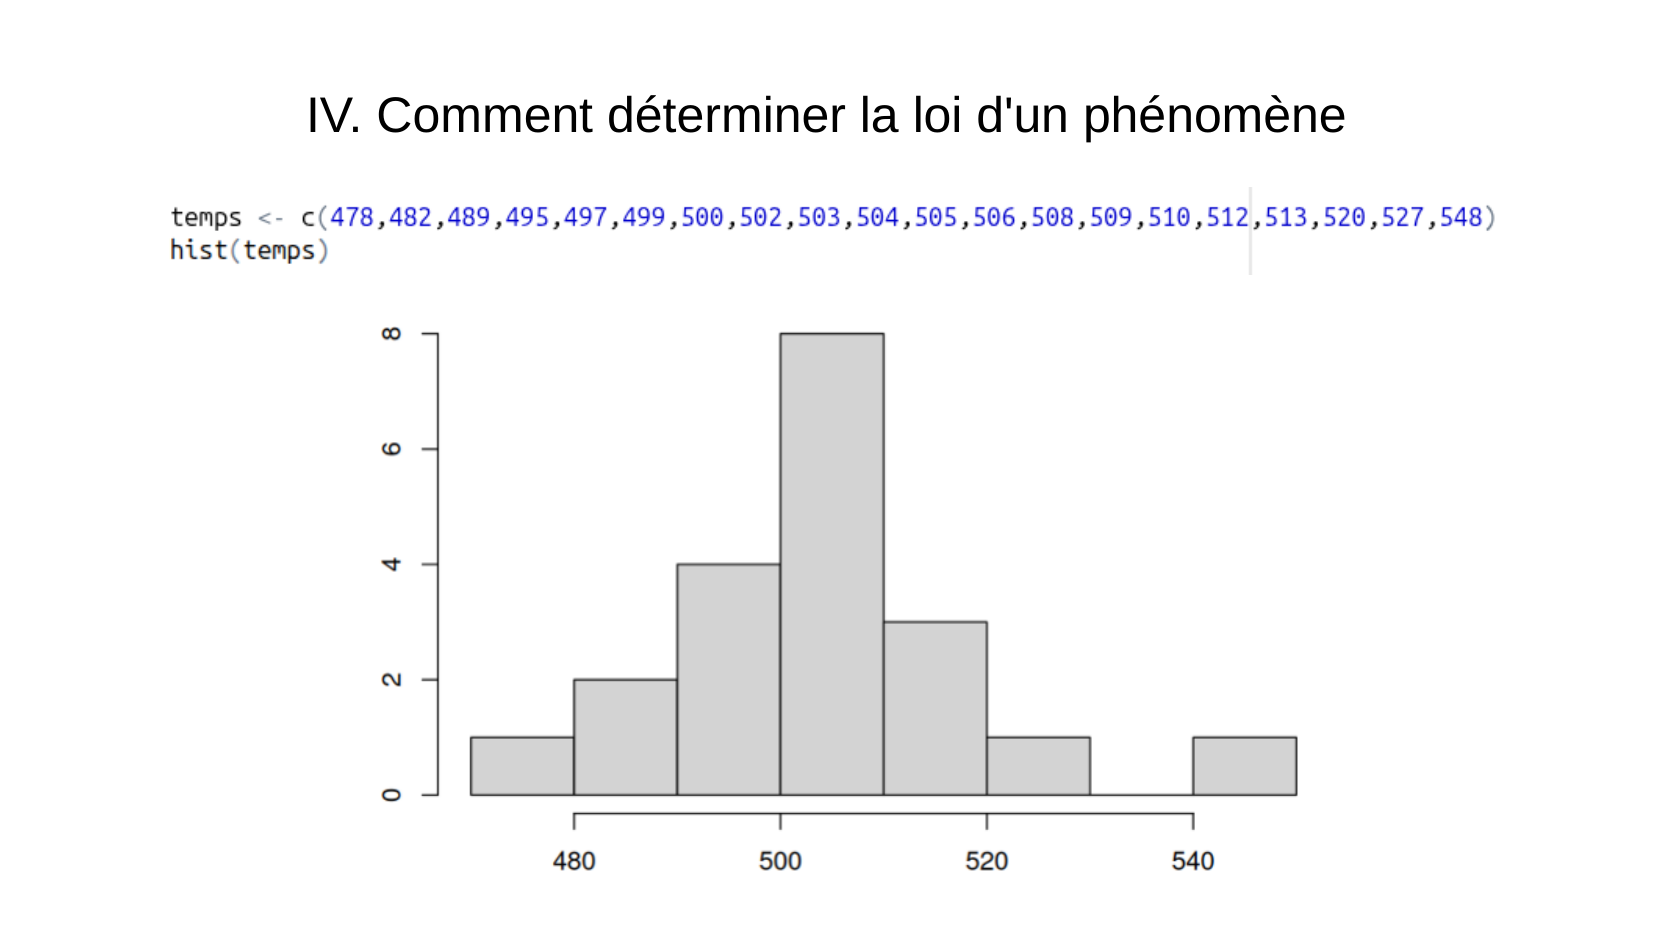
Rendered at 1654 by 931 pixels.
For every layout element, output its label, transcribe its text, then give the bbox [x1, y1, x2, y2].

title IV. Comment déterminer la loi d'un phénomène [82, 37, 1571, 193]
picture [375, 299, 1308, 877]
picture [156, 187, 1501, 275]
